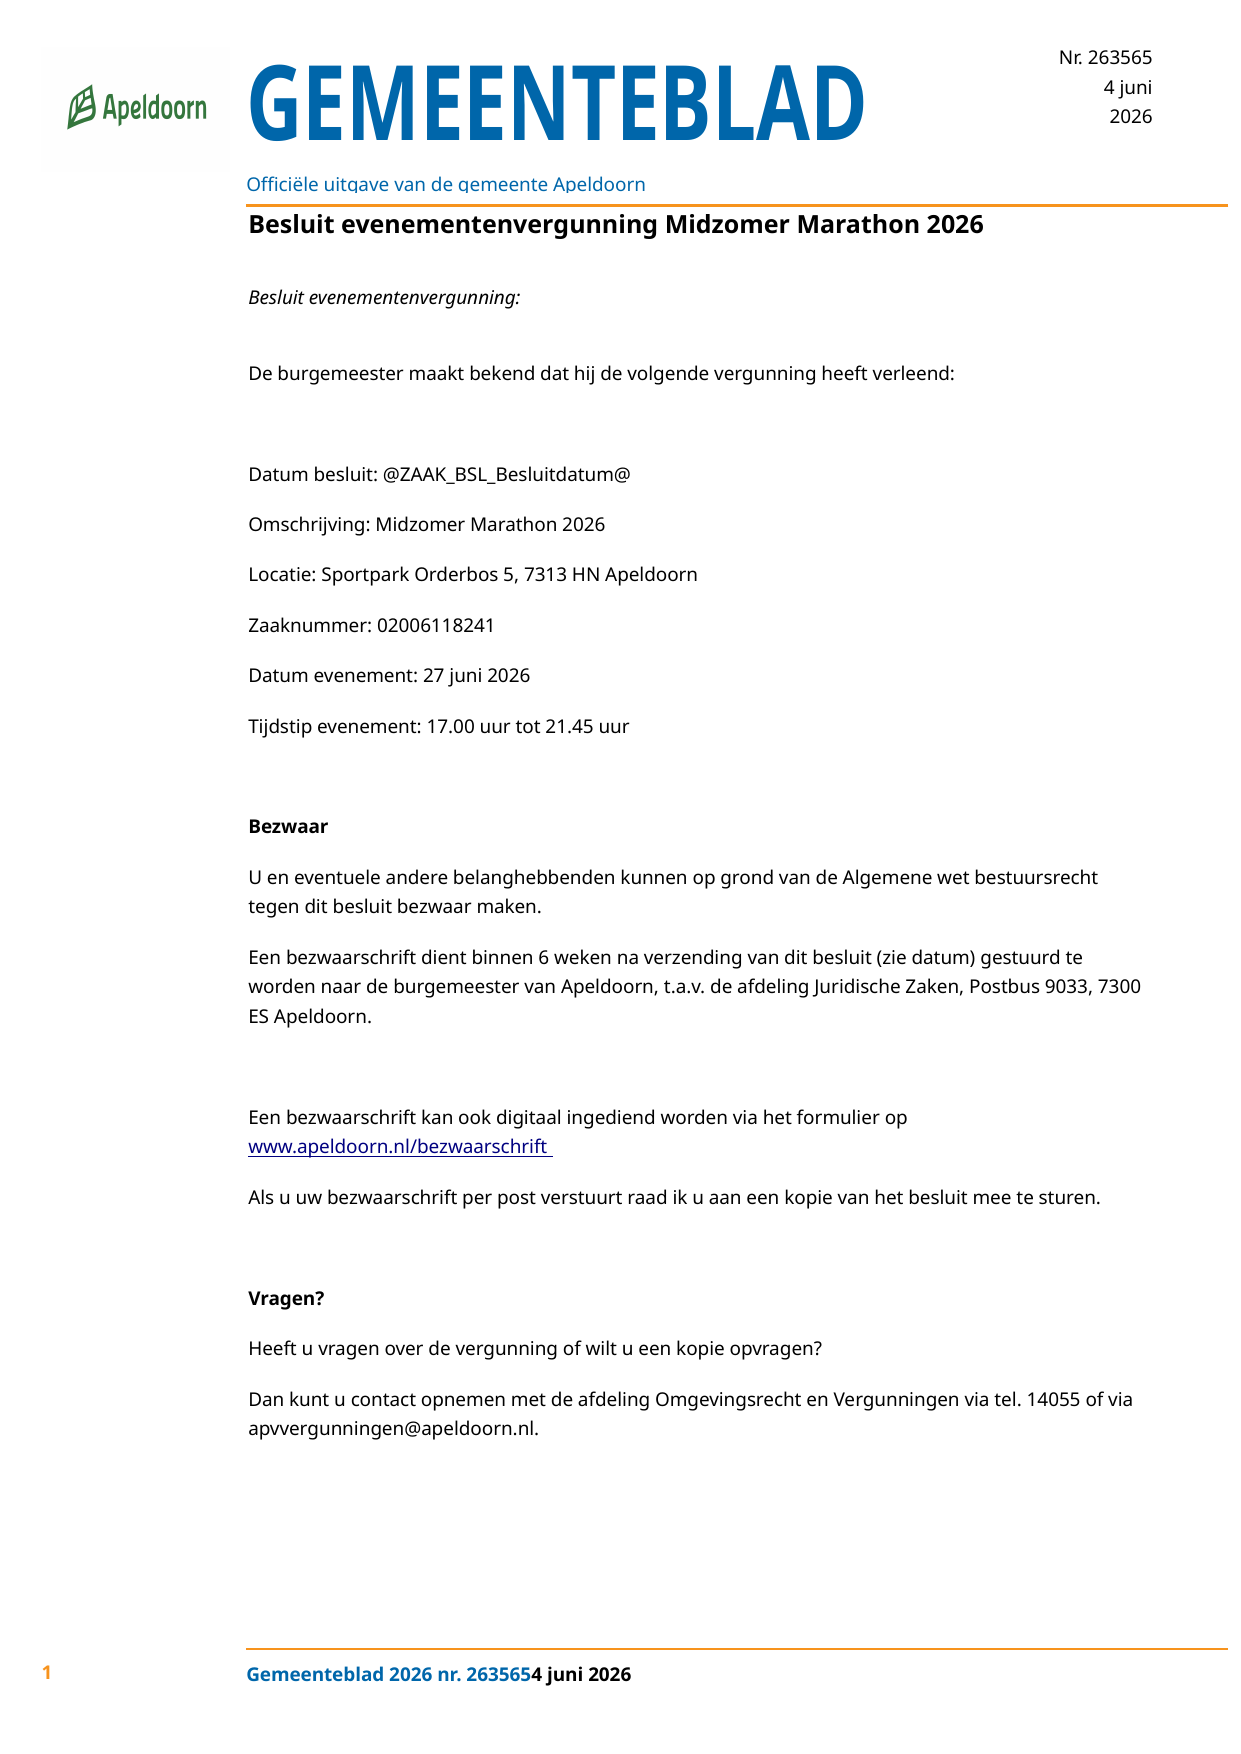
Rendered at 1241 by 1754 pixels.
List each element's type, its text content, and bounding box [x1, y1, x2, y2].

text Omschrijving: Midzomer Marathon 2026 [248, 511, 1152, 537]
text Een bezwaarschrift dient binnen 6 weken na verzending van dit besluit (zie datum) gestuurd te worden naar de burgemeester van Apeldoorn, t.a.v. de afdeling Juridische Zaken, Postbus 9033, 7300 ES Apeldoorn. [248, 944, 1152, 1029]
text Bezwaar [248, 814, 1152, 839]
text Een bezwaarschrift kan ook digitaal ingediend worden via het formulier op www.apeldoorn.nl/bezwaarschrift [248, 1104, 1152, 1159]
text Vragen? [248, 1285, 1152, 1311]
text Datum evenement: 27 juni 2026 [248, 662, 1152, 688]
text Datum besluit: @ZAAK_BSL_Besluitdatum@ [248, 461, 1152, 487]
text Besluit evenementenvergunning: [248, 284, 1152, 309]
text Besluit evenementenvergunning Midzomer Marathon 2026 [248, 207, 1152, 241]
picture [41, 47, 231, 172]
text Zaaknummer: 02006118241 [248, 612, 1152, 638]
text Tijdstip evenement: 17.00 uur tot 21.45 uur [248, 713, 1152, 739]
text Dan kunt u contact opnemen met de afdeling Omgevingsrecht en Vergunningen via tel. 14055 of via apvvergunningen@apeldoorn.nl. [248, 1386, 1152, 1441]
text Heeft u vragen over de vergunning of wilt u een kopie opvragen? [248, 1335, 1152, 1361]
text Locatie: Sportpark Orderbos 5, 7313 HN Apeldoorn [248, 562, 1152, 587]
text De burgemeester maakt bekend dat hij de volgende vergunning heeft verleend: [248, 360, 1152, 386]
text U en eventuele andere belanghebbenden kunnen op grond van de Algemene wet bestuursrecht tegen dit besluit bezwaar maken. [248, 864, 1152, 919]
text Als u uw bezwaarschrift per post verstuurt raad ik u aan een kopie van het besluit mee te sturen. [248, 1184, 1152, 1210]
